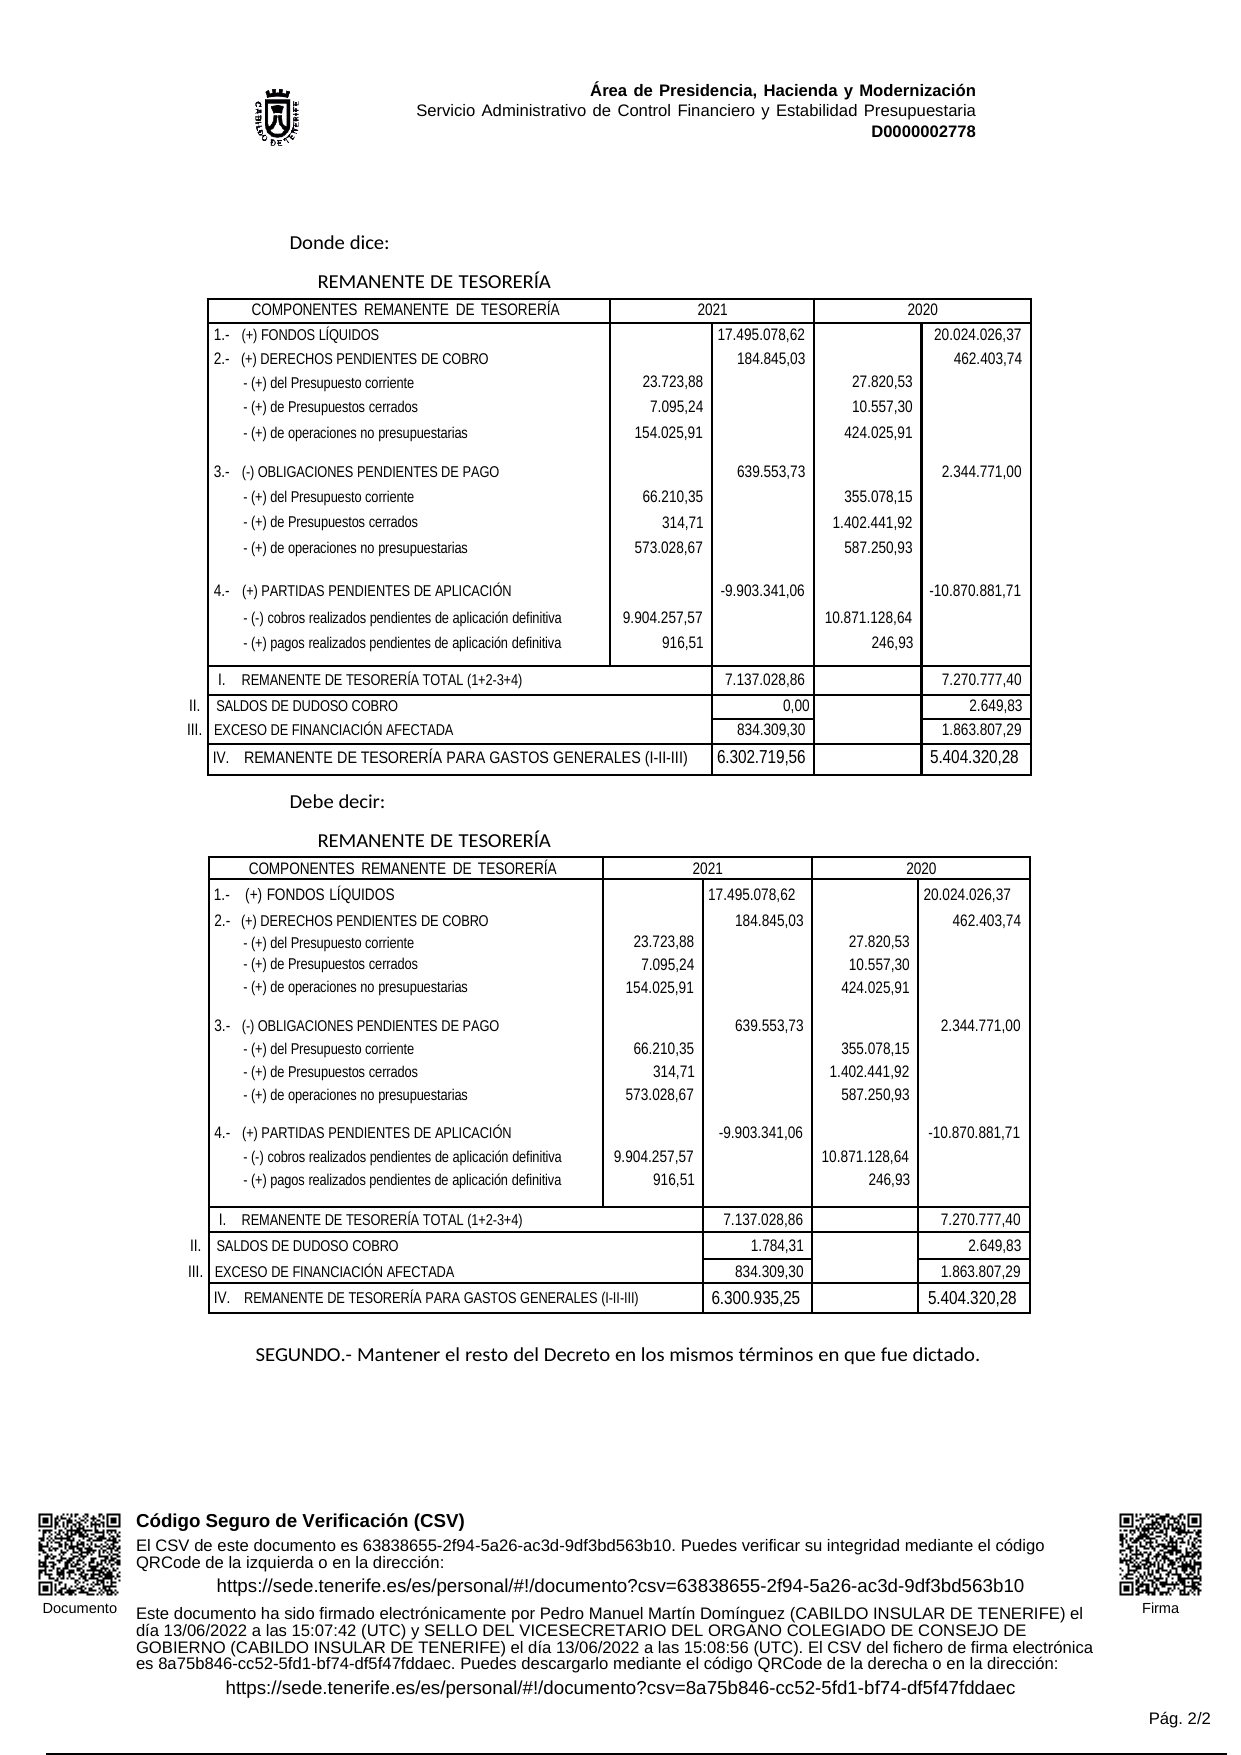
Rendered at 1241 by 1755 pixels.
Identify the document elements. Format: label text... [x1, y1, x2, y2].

table_cell 2.649,83 [923, 696, 1030, 718]
table_cell - (+) pagos realizados pendientes de aplicación definitiva [209, 629, 609, 665]
table_cell 3.- (-) OBLIGACIONES PENDIENTES DE PAGO [210, 1007, 602, 1038]
table_cell 10.557,30 [813, 953, 917, 976]
table_cell [713, 369, 813, 394]
table_cell 246,93 [813, 1167, 917, 1206]
table_cell - (+) del Presupuesto corriente [210, 930, 602, 953]
table_cell [919, 976, 1029, 1007]
table_cell [604, 1114, 702, 1144]
table_cell 7.270.777,40 [919, 1208, 1029, 1231]
table_cell SALDOS DE DUDOSO COBRO EXCESO DE FINANCIACIÓN AFECTADA [209, 696, 711, 742]
table_cell [815, 696, 920, 742]
table_cell 20.024.026,37 [919, 880, 1029, 906]
table_cell [604, 1007, 702, 1038]
table_cell [919, 1038, 1029, 1061]
text REMANENTE DE TESORERÍA [317, 270, 1224, 294]
table_cell [815, 453, 920, 484]
table_cell [813, 1233, 917, 1282]
table_cell SALDOS DE DUDOSO COBRO EXCESO DE FINANCIACIÓN AFECTADA [210, 1233, 702, 1282]
table_cell 20.024.026,37 [923, 324, 1030, 345]
table_cell 462.403,74 [919, 906, 1029, 930]
table_cell [713, 510, 813, 536]
table_cell 355.078,15 [813, 1038, 917, 1061]
table_cell 7.095,24 [604, 953, 702, 976]
table_cell 573.028,67 [611, 536, 711, 570]
table_cell 3.- (-) OBLIGACIONES PENDIENTES DE PAGO [209, 453, 609, 484]
table_cell 2.649,83 [919, 1233, 1029, 1258]
text REMANENTE DE TESORERÍA [317, 828, 1224, 852]
table_cell [704, 953, 811, 976]
table_cell [923, 510, 1030, 536]
table_cell 23.723,88 [611, 324, 711, 394]
table_cell I. REMANENTE DE TESORERÍA TOTAL (1+2-3+4) [209, 667, 711, 694]
table_cell [919, 953, 1029, 976]
table_cell I. REMANENTE DE TESORERÍA TOTAL (1+2-3+4) [210, 1208, 702, 1231]
table_cell REMANENTE DE TESORERÍA PARA GASTOS GENERALES (I-II-III) [238, 745, 711, 774]
table_cell 1.402.441,92 [815, 510, 920, 536]
table_cell 27.820,53 [813, 880, 917, 953]
table_cell 916,51 [604, 1167, 702, 1206]
table_cell 27.820,53 [815, 324, 920, 394]
table_cell [923, 485, 1030, 510]
table_cell 424.025,91 [813, 976, 917, 1007]
table_cell 0,00 [713, 696, 813, 718]
table_cell - (+) de Presupuestos cerrados [209, 394, 609, 420]
table_cell [815, 570, 920, 603]
table_cell [713, 420, 813, 452]
table_cell 1.- (+) FONDOS LÍQUIDOS [209, 324, 609, 345]
table_cell 10.871.128,64 [813, 1144, 917, 1167]
table_cell - (+) del Presupuesto corriente [209, 485, 609, 510]
table_cell [813, 1114, 917, 1144]
table_header 2020 [813, 858, 1029, 878]
table_cell - (+) del Presupuesto corriente [210, 1038, 602, 1061]
table_cell - (+) de Presupuestos cerrados [210, 953, 602, 976]
table_cell [813, 1208, 917, 1231]
table_cell [923, 394, 1030, 420]
table_cell 6.300.935,25 [704, 1284, 811, 1312]
table_cell - (+) de Presupuestos cerrados [210, 1061, 602, 1084]
table_cell [704, 1084, 811, 1114]
table_cell 2.344.771,00 [919, 1007, 1029, 1038]
text SEGUNDO.- Mantener el resto del Decreto en los mismos términos en que fue dictado. [255, 1342, 1224, 1366]
table_cell 916,51 [611, 629, 711, 665]
table_cell [815, 667, 920, 694]
table_header 2021 [604, 858, 811, 878]
table_cell 7.270.777,40 [923, 667, 1030, 694]
table_cell 1.784,31 [704, 1233, 811, 1258]
table_cell - (+) de operaciones no presupuestarias [209, 536, 609, 570]
table_cell 314,71 [611, 510, 711, 536]
table_header COMPONENTES REMANENTE DE TESORERÍA [209, 300, 609, 322]
table_cell [611, 570, 711, 603]
table_cell - (+) de operaciones no presupuestarias [209, 420, 609, 452]
table_cell [923, 369, 1030, 394]
table_cell 184.845,03 [713, 345, 813, 369]
table_cell 7.095,24 [611, 394, 711, 420]
table_cell 66.210,35 [611, 485, 711, 510]
table_cell - (+) de operaciones no presupuestarias [210, 1084, 602, 1114]
table_cell 1.402.441,92 [813, 1061, 917, 1084]
table_cell 9.904.257,57 [611, 604, 711, 629]
table_cell 355.078,15 [815, 485, 920, 510]
table_cell 17.495.078,62 [713, 324, 813, 345]
table_cell - (-) cobros realizados pendientes de aplicación definitiva [209, 604, 609, 629]
table_cell [919, 930, 1029, 953]
table_cell 4.- (+) PARTIDAS PENDIENTES DE APLICACIÓN [210, 1114, 602, 1144]
table_cell IV. [209, 745, 237, 774]
table_cell 1.- (+) FONDOS LÍQUIDOS [210, 880, 602, 906]
table_cell -9.903.341,06 [704, 1114, 811, 1206]
table_cell 6.302.719,56 [713, 745, 813, 774]
table_cell [923, 536, 1030, 570]
table_cell 573.028,67 [604, 1084, 702, 1114]
table_cell 154.025,91 [604, 976, 702, 1007]
table_cell - (+) del Presupuesto corriente [209, 369, 609, 394]
table_cell [919, 1061, 1029, 1084]
table_cell [704, 1038, 811, 1061]
table_cell 2.344.771,00 [923, 453, 1030, 484]
table_cell REMANENTE DE TESORERÍA PARA GASTOS GENERALES (I-II-III) [238, 1284, 702, 1312]
table_cell 10.871.128,64 [815, 604, 920, 629]
table_cell [923, 420, 1030, 452]
table_cell 17.495.078,62 [704, 880, 811, 906]
table_cell 834.309,30 [713, 720, 813, 742]
table_cell 23.723,88 [604, 880, 702, 953]
text Donde dice: [289, 230, 1224, 254]
table_cell 154.025,91 [611, 420, 711, 452]
table_cell -10.870.881,71 [923, 570, 1030, 665]
table_cell 834.309,30 [704, 1260, 811, 1282]
table_cell - (+) de Presupuestos cerrados [209, 510, 609, 536]
table_cell 10.557,30 [815, 394, 920, 420]
text Debe decir: [289, 789, 1224, 813]
table_cell 2.- (+) DERECHOS PENDIENTES DE COBRO [210, 906, 602, 930]
table_cell [813, 1007, 917, 1038]
table_cell -10.870.881,71 [919, 1114, 1029, 1206]
table_cell [815, 745, 920, 774]
table_header COMPONENTES REMANENTE DE TESORERÍA [210, 858, 602, 878]
table_cell - (-) cobros realizados pendientes de aplicación definitiva [210, 1144, 602, 1167]
table_cell 587.250,93 [813, 1084, 917, 1114]
table_cell -9.903.341,06 [713, 570, 813, 665]
table_cell 9.904.257,57 [604, 1144, 702, 1167]
table_cell 5.404.320,28 [919, 1284, 1029, 1312]
table_cell - (+) de operaciones no presupuestarias [210, 976, 602, 1007]
table_cell [713, 485, 813, 510]
table_cell 424.025,91 [815, 420, 920, 452]
table_header 2021 [611, 300, 813, 322]
table_cell 5.404.320,28 [923, 745, 1030, 774]
table_cell [704, 1061, 811, 1084]
table_cell [713, 394, 813, 420]
table_cell [919, 1084, 1029, 1114]
table_cell 314,71 [604, 1061, 702, 1084]
table_cell 246,93 [815, 629, 920, 665]
table_cell 1.863.807,29 [923, 720, 1030, 742]
table_cell 184.845,03 [704, 906, 811, 930]
table_cell IV. [210, 1284, 238, 1312]
table_cell [704, 976, 811, 1007]
table_cell 4.- (+) PARTIDAS PENDIENTES DE APLICACIÓN [209, 570, 609, 603]
table_cell 2.- (+) DERECHOS PENDIENTES DE COBRO [209, 345, 609, 369]
table_cell 66.210,35 [604, 1038, 702, 1061]
table_cell 639.553,73 [704, 1007, 811, 1038]
table_cell 587.250,93 [815, 536, 920, 570]
table_cell - (+) pagos realizados pendientes de aplicación definitiva [210, 1167, 602, 1206]
table_cell 7.137.028,86 [713, 667, 813, 694]
table_cell 1.863.807,29 [919, 1260, 1029, 1282]
table_cell 462.403,74 [923, 345, 1030, 369]
table_cell 7.137.028,86 [704, 1208, 811, 1231]
table_cell [713, 536, 813, 570]
table_cell [704, 930, 811, 953]
table_header 2020 [815, 300, 1030, 322]
table_cell [611, 453, 711, 484]
table_cell 639.553,73 [713, 453, 813, 484]
table_cell [813, 1284, 917, 1312]
